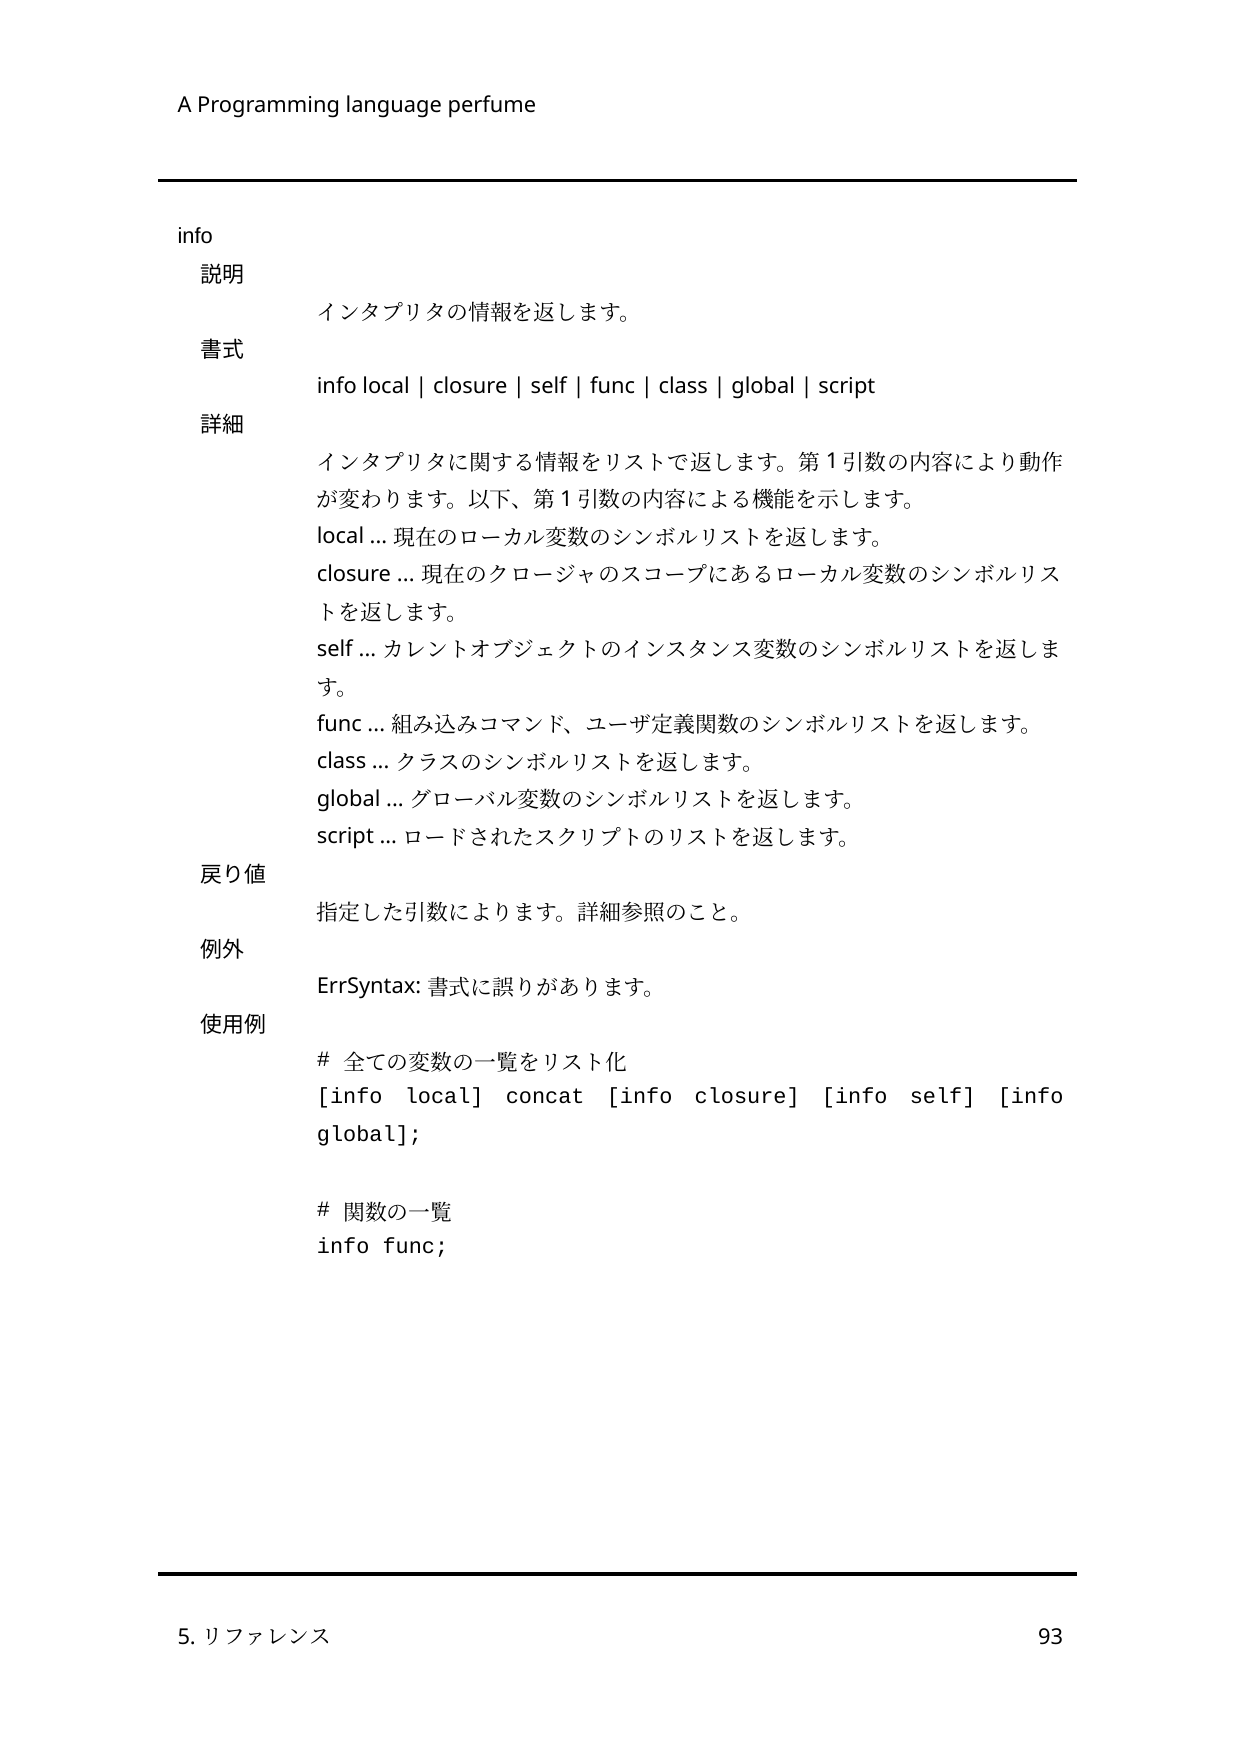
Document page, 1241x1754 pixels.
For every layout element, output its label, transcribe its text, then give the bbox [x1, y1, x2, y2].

table_cell ErrSyntax: 書式に誤りがあります。 [317, 929, 1063, 1004]
table_cell 使用例 [200, 1004, 317, 1267]
table_cell 戻り値 [200, 854, 317, 929]
table_cell インタプリタに関する情報をリストで返します。第1引数の内容により動作が変わります。以下、第1引数の内容による機能を示します。 local ... 現在のローカル変数のシンボルリストを返します。 closure ... 現在のクロージャのスコープにあるローカル変数のシンボルリストを返します。 self ... カレントオブジェクトのインスタンス変数のシンボルリストを返します。 func ... 組み込みコマンド、ユーザ定義関数のシンボルリストを返します。 class ... クラスのシンボルリストを返します。 global ... グローバル変数のシンボルリストを返します。 script ... ロードされたスクリプトのリストを返します。 [317, 404, 1063, 854]
table_cell # 全ての変数の一覧をリスト化 [info local] concat [info closure] [info self] [info global]; # 関数の一覧 info func; [317, 1004, 1063, 1267]
subtitle info [177, 217, 1063, 254]
table_cell 指定した引数によります。詳細参照のこと。 [317, 854, 1063, 929]
table_header インタプリタの情報を返します。 [317, 254, 1063, 329]
table_cell 例外 [200, 929, 317, 1004]
table_cell 詳細 [200, 404, 317, 854]
table_header 説明 [200, 254, 317, 329]
table_cell info local | closure | self | func | class | global | script [317, 329, 1063, 404]
table_cell 書式 [200, 329, 317, 404]
